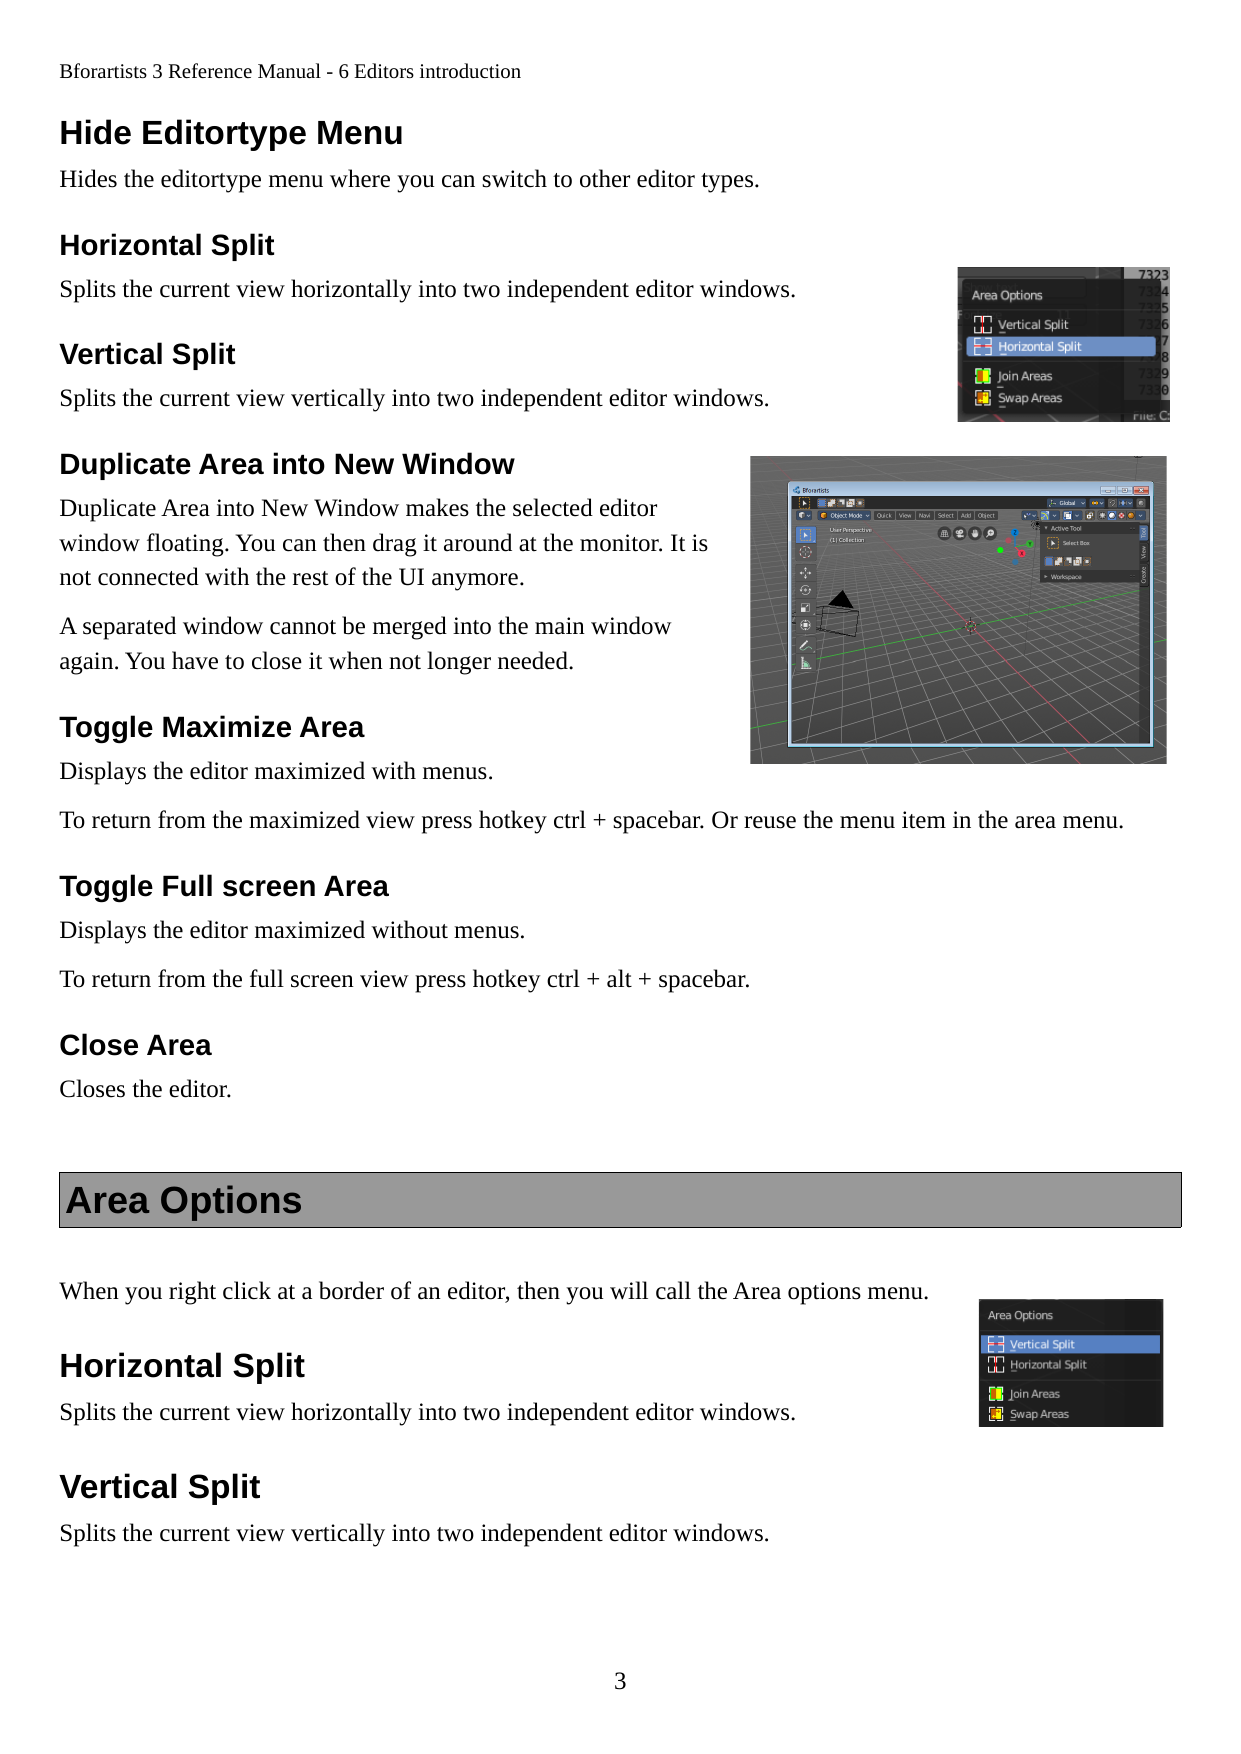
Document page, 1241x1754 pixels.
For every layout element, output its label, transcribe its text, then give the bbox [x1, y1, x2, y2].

picture [750, 456, 1167, 764]
text Splits the current view vertically into two independent editor windows. [59, 383, 957, 412]
subtitle [1167, 709, 1181, 743]
subtitle [1164, 1346, 1181, 1385]
picture [957, 267, 1170, 422]
text Displays the editor maximized with menus. [59, 756, 1181, 784]
text Splits the current view horizontally into two independent editor windows. [59, 274, 957, 302]
text Closes the editor. [59, 1074, 1181, 1102]
text Displays the editor maximized without menus. [59, 915, 1181, 943]
subtitle Vertical Split [59, 337, 957, 371]
subtitle Vertical Split [59, 1467, 1181, 1506]
subtitle Hide Editortype Menu [59, 113, 1181, 151]
text When you right click at a border of an editor, then you will call the Area options menu. [59, 1276, 1181, 1305]
table_header Area Options [60, 1173, 1181, 1227]
subtitle Toggle Maximize Area [59, 709, 750, 743]
text Hides the editortype menu where you can switch to other editor types. [59, 164, 1181, 192]
text Splits the current view vertically into two independent editor windows. [59, 1518, 1181, 1547]
picture [978, 1299, 1164, 1427]
text A separated window cannot be merged into the main window again. You have to close it when not longer needed. [59, 611, 750, 675]
subtitle Close Area [59, 1027, 1181, 1061]
subtitle Toggle Full screen Area [59, 868, 1181, 902]
subtitle Duplicate Area into New Window [59, 447, 1181, 481]
text To return from the maximized view press hotkey ctrl + spacebar. Or reuse the menu item in the area menu. [59, 805, 1181, 834]
text Duplicate Area into New Window makes the selected editor window floating. You can then drag it around at the monitor. It is not connected with the rest of the UI anymore. [59, 493, 750, 591]
subtitle [1170, 337, 1181, 371]
subtitle Horizontal Split [59, 227, 1181, 261]
subtitle Horizontal Split [59, 1346, 978, 1385]
text Splits the current view horizontally into two independent editor windows. [59, 1397, 978, 1426]
text To return from the full screen view press hotkey ctrl + alt + spacebar. [59, 964, 1181, 993]
